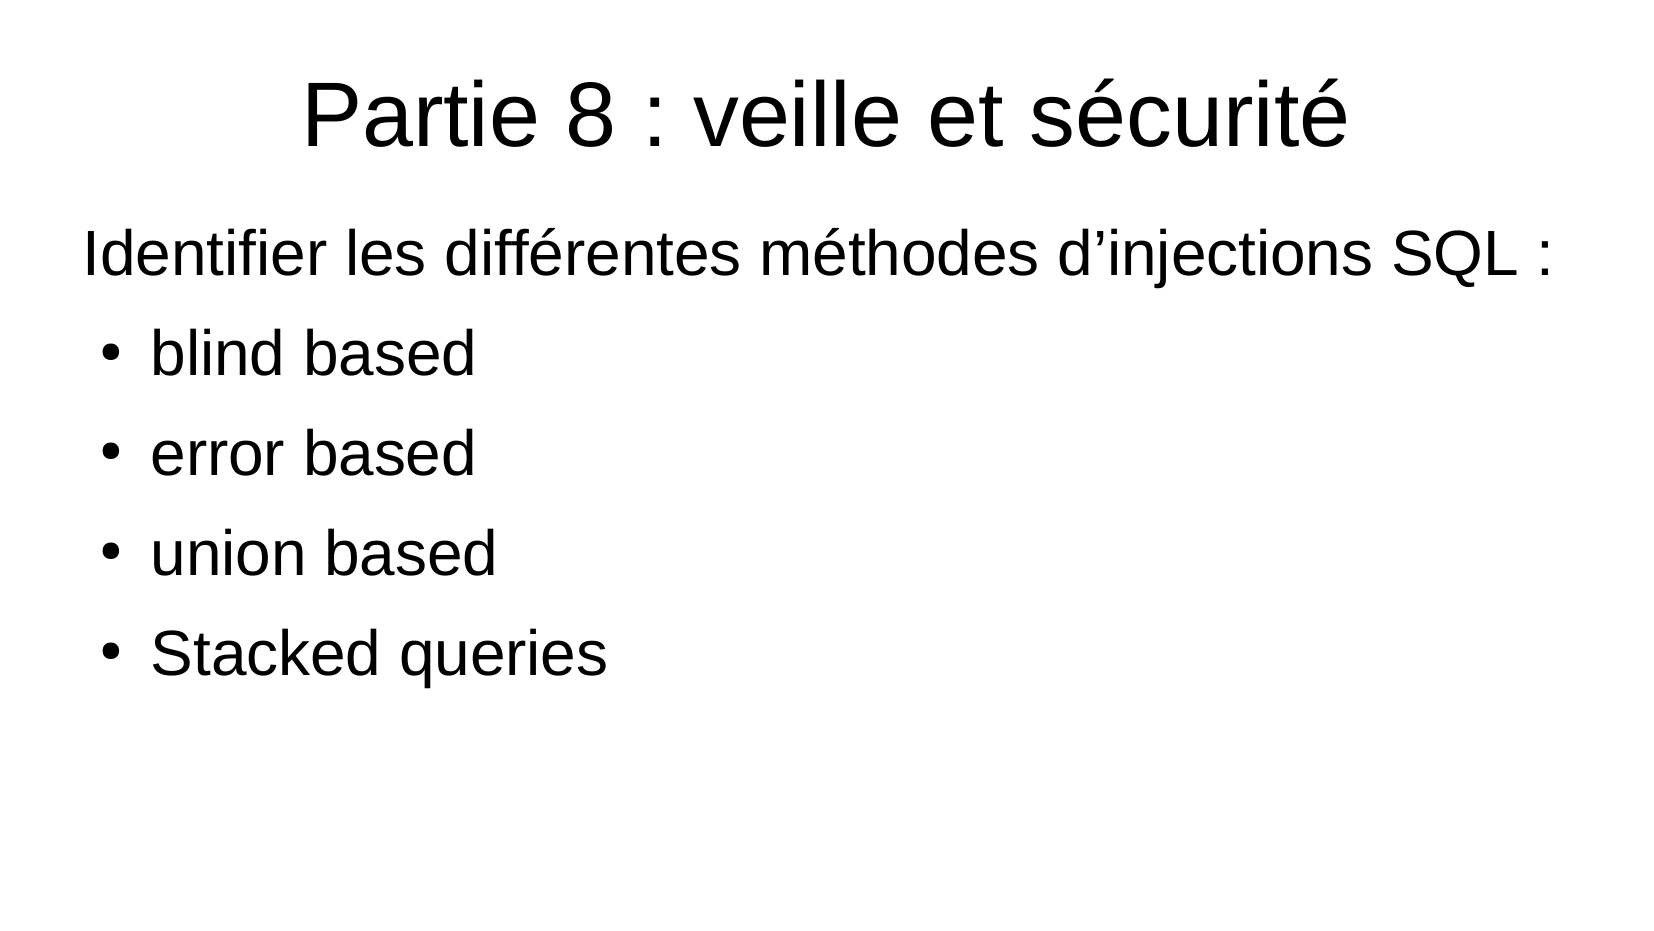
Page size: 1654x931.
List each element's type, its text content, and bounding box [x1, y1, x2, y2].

list Identifier les différentes méthodes d’injections SQL : blind based error based union based Stacked queries [82, 217, 1571, 758]
title Partie 8 : veille et sécurité [82, 37, 1571, 193]
